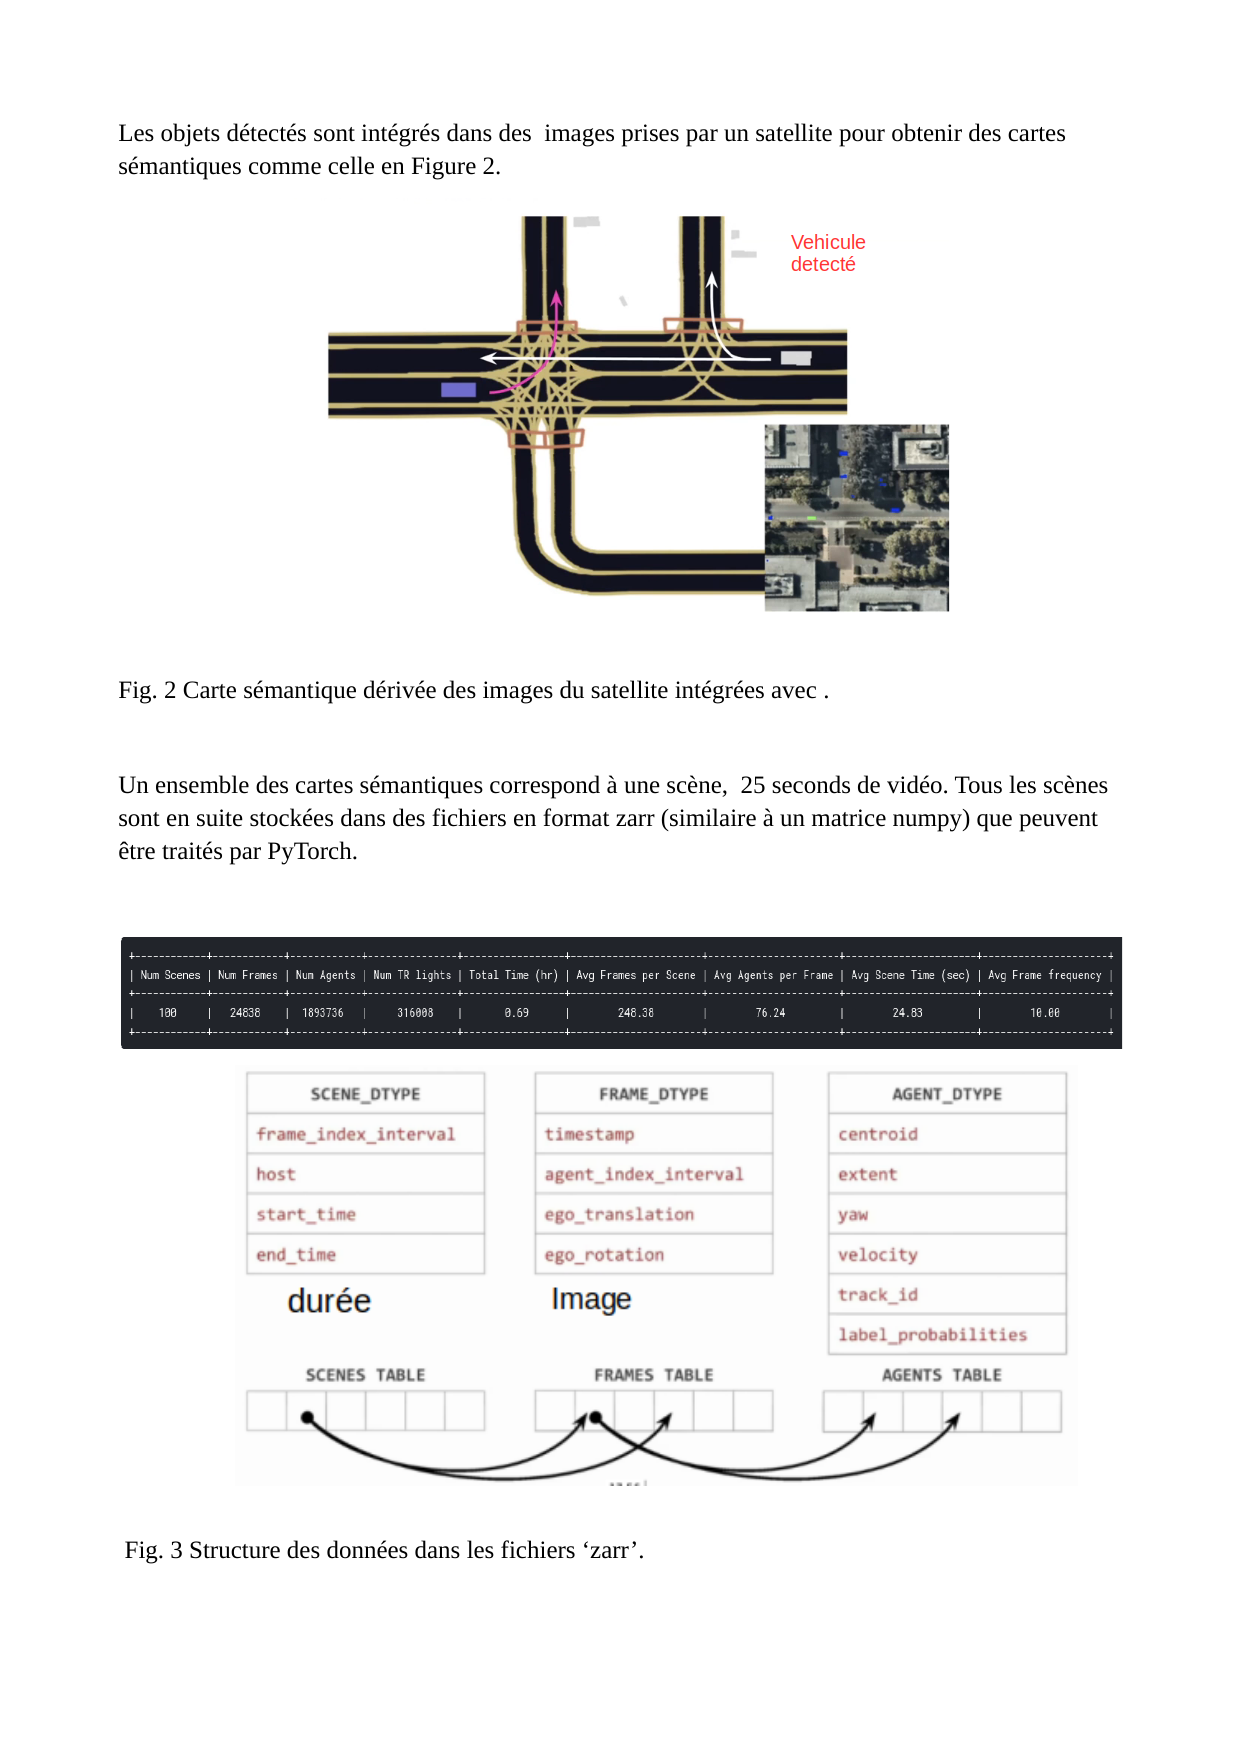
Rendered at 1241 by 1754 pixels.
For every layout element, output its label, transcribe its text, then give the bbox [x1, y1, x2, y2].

text Les objets détectés sont intégrés dans des images prises par un satellite pour obtenir des cartes sémantiques comme celle en Figure 2. [118, 118, 1122, 180]
text Fig. 3 Structure des données dans les fichiers ‘zarr’. [118, 1535, 1122, 1564]
picture [291, 198, 950, 613]
picture [118, 931, 1123, 1056]
text Un ensemble des cartes sémantiques correspond à une scène, 25 seconds de vidéo. Tous les scènes sont en suite stockées dans des fichiers en format zarr (similaire à un matrice numpy) que peuvent être traités par PyTorch. [118, 770, 1122, 865]
picture [235, 1065, 1079, 1486]
text Fig. 2 Carte sémantique dérivée des images du satellite intégrées avec . [118, 675, 1122, 703]
